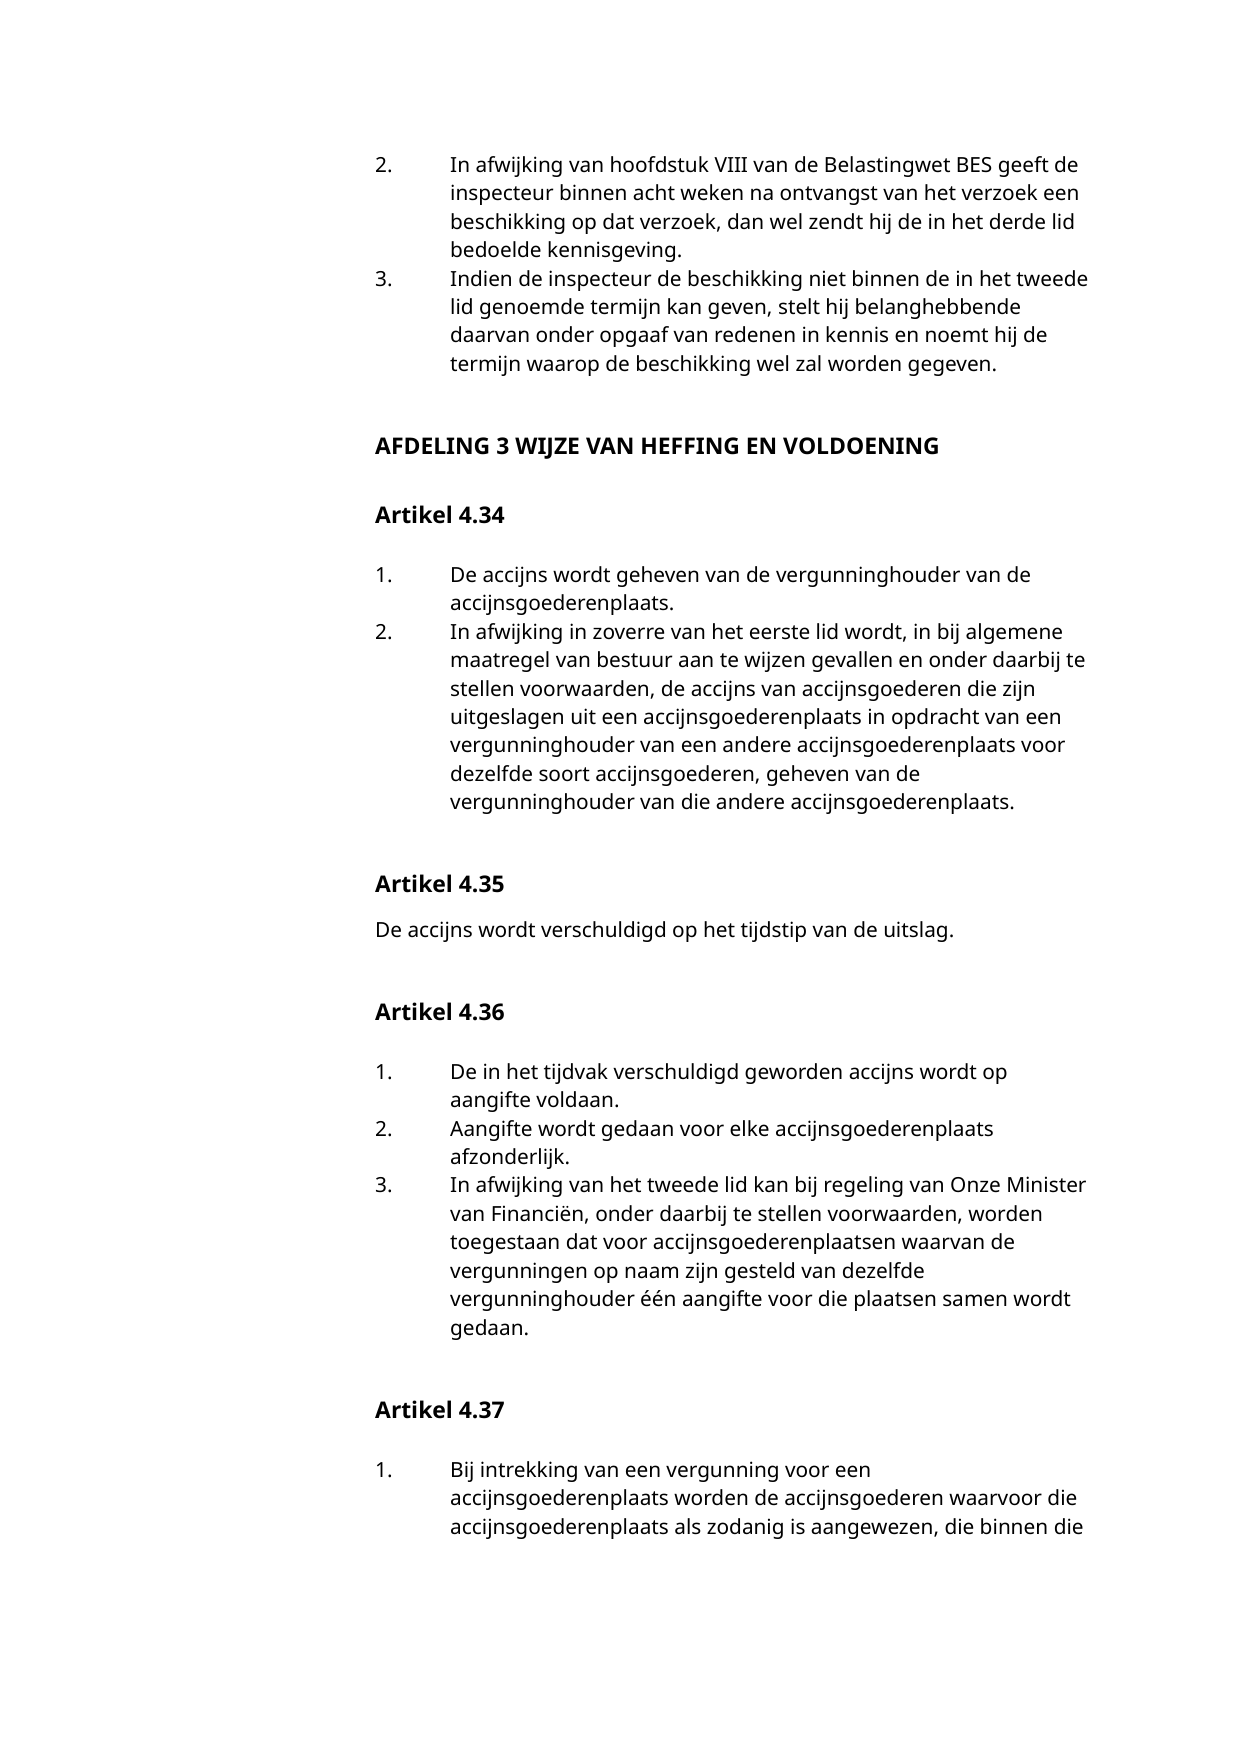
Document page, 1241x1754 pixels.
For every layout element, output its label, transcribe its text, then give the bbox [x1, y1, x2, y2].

list Indien de inspecteur de beschikking niet binnen de in het tweede lid genoemde termijn kan geven, stelt hij belanghebbende daarvan onder opgaaf van redenen in kennis en noemt hij de termijn waarop de beschikking wel zal worden gegeven. [375, 264, 1090, 377]
list Aangifte wordt gedaan voor elke accijnsgoederenplaats afzonderlijk. [375, 1114, 1090, 1171]
list De in het tijdvak verschuldigd geworden accijns wordt op aangifte voldaan. [375, 1057, 1090, 1114]
list De accijns wordt geheven van de vergunninghouder van de accijnsgoederenplaats. [375, 560, 1090, 617]
list In afwijking van het tweede lid kan bij regeling van Onze Minister van Financiën, onder daarbij te stellen voorwaarden, worden toegestaan dat voor accijnsgoederenplaatsen waarvan de vergunningen op naam zijn gesteld van dezelfde vergunninghouder één aangifte voor die plaatsen samen wordt gedaan. [375, 1171, 1090, 1341]
subtitle Artikel 4.34 [375, 499, 1090, 530]
list Bij intrekking van een vergunning voor een accijnsgoederenplaats worden de accijnsgoederen waarvoor die accijnsgoederenplaats als zodanig is aangewezen, die binnen die [375, 1455, 1090, 1540]
text De accijns wordt verschuldigd op het tijdstip van de uitslag. [375, 915, 1090, 943]
list In afwijking in zoverre van het eerste lid wordt, in bij algemene maatregel van bestuur aan te wijzen gevallen en onder daarbij te stellen voorwaarden, de accijns van accijnsgoederen die zijn uitgeslagen uit een accijnsgoederenplaats in opdracht van een vergunninghouder van een andere accijnsgoederenplaats voor dezelfde soort accijnsgoederen, geheven van de vergunninghouder van die andere accijnsgoederenplaats. [375, 617, 1090, 816]
list In afwijking van hoofdstuk VIII van de Belastingwet BES geeft de inspecteur binnen acht weken na ontvangst van het verzoek een beschikking op dat verzoek, dan wel zendt hij de in het derde lid bedoelde kennisgeving. [375, 150, 1090, 264]
subtitle Artikel 4.35 [375, 868, 1090, 900]
subtitle Artikel 4.37 [375, 1394, 1090, 1425]
subtitle AFDELING 3 WIJZE VAN HEFFING EN VOLDOENING [375, 430, 1090, 461]
subtitle Artikel 4.36 [375, 996, 1090, 1027]
